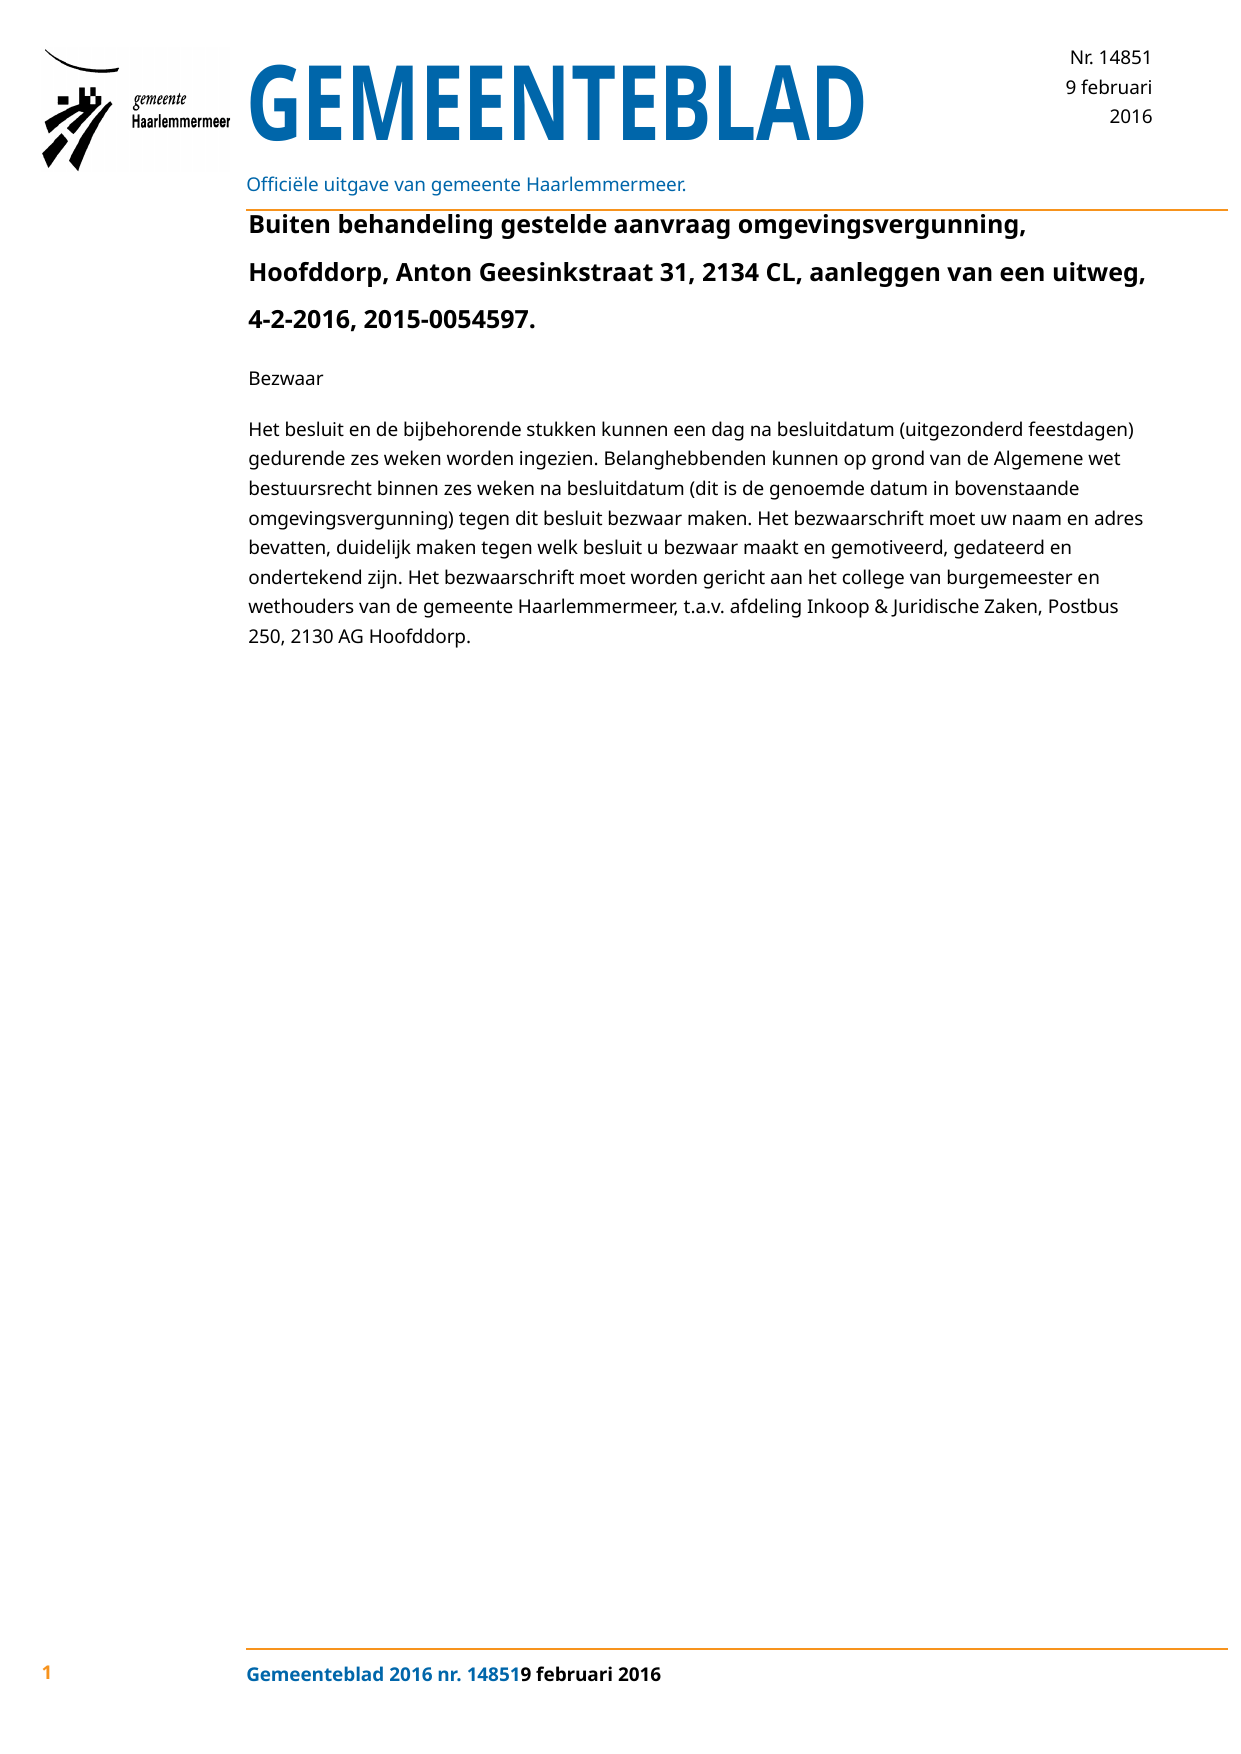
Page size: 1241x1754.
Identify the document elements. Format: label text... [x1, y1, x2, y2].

text Bezwaar [248, 366, 1152, 391]
picture [41, 47, 231, 172]
text Buiten behandeling gestelde aanvraag omgevingsvergunning, Hoofddorp, Anton Geesinkstraat 31, 2134 CL, aanleggen van een uitweg, 4-2-2016, 2015-0054597. [248, 211, 1152, 336]
text Het besluit en de bijbehorende stukken kunnen een dag na besluitdatum (uitgezonderd feestdagen) gedurende zes weken worden ingezien. Belanghebbenden kunnen op grond van de Algemene wet bestuursrecht binnen zes weken na besluitdatum (dit is de genoemde datum in bovenstaande omgevingsvergunning) tegen dit besluit bezwaar maken. Het bezwaarschrift moet uw naam en adres bevatten, duidelijk maken tegen welk besluit u bezwaar maakt en gemotiveerd, gedateerd en ondertekend zijn. Het bezwaarschrift moet worden gericht aan het college van burgemeester en wethouders van de gemeente Haarlemmermeer, t.a.v. afdeling Inkoop & Juridische Zaken, Postbus 250, 2130 AG Hoofddorp. [248, 416, 1152, 649]
